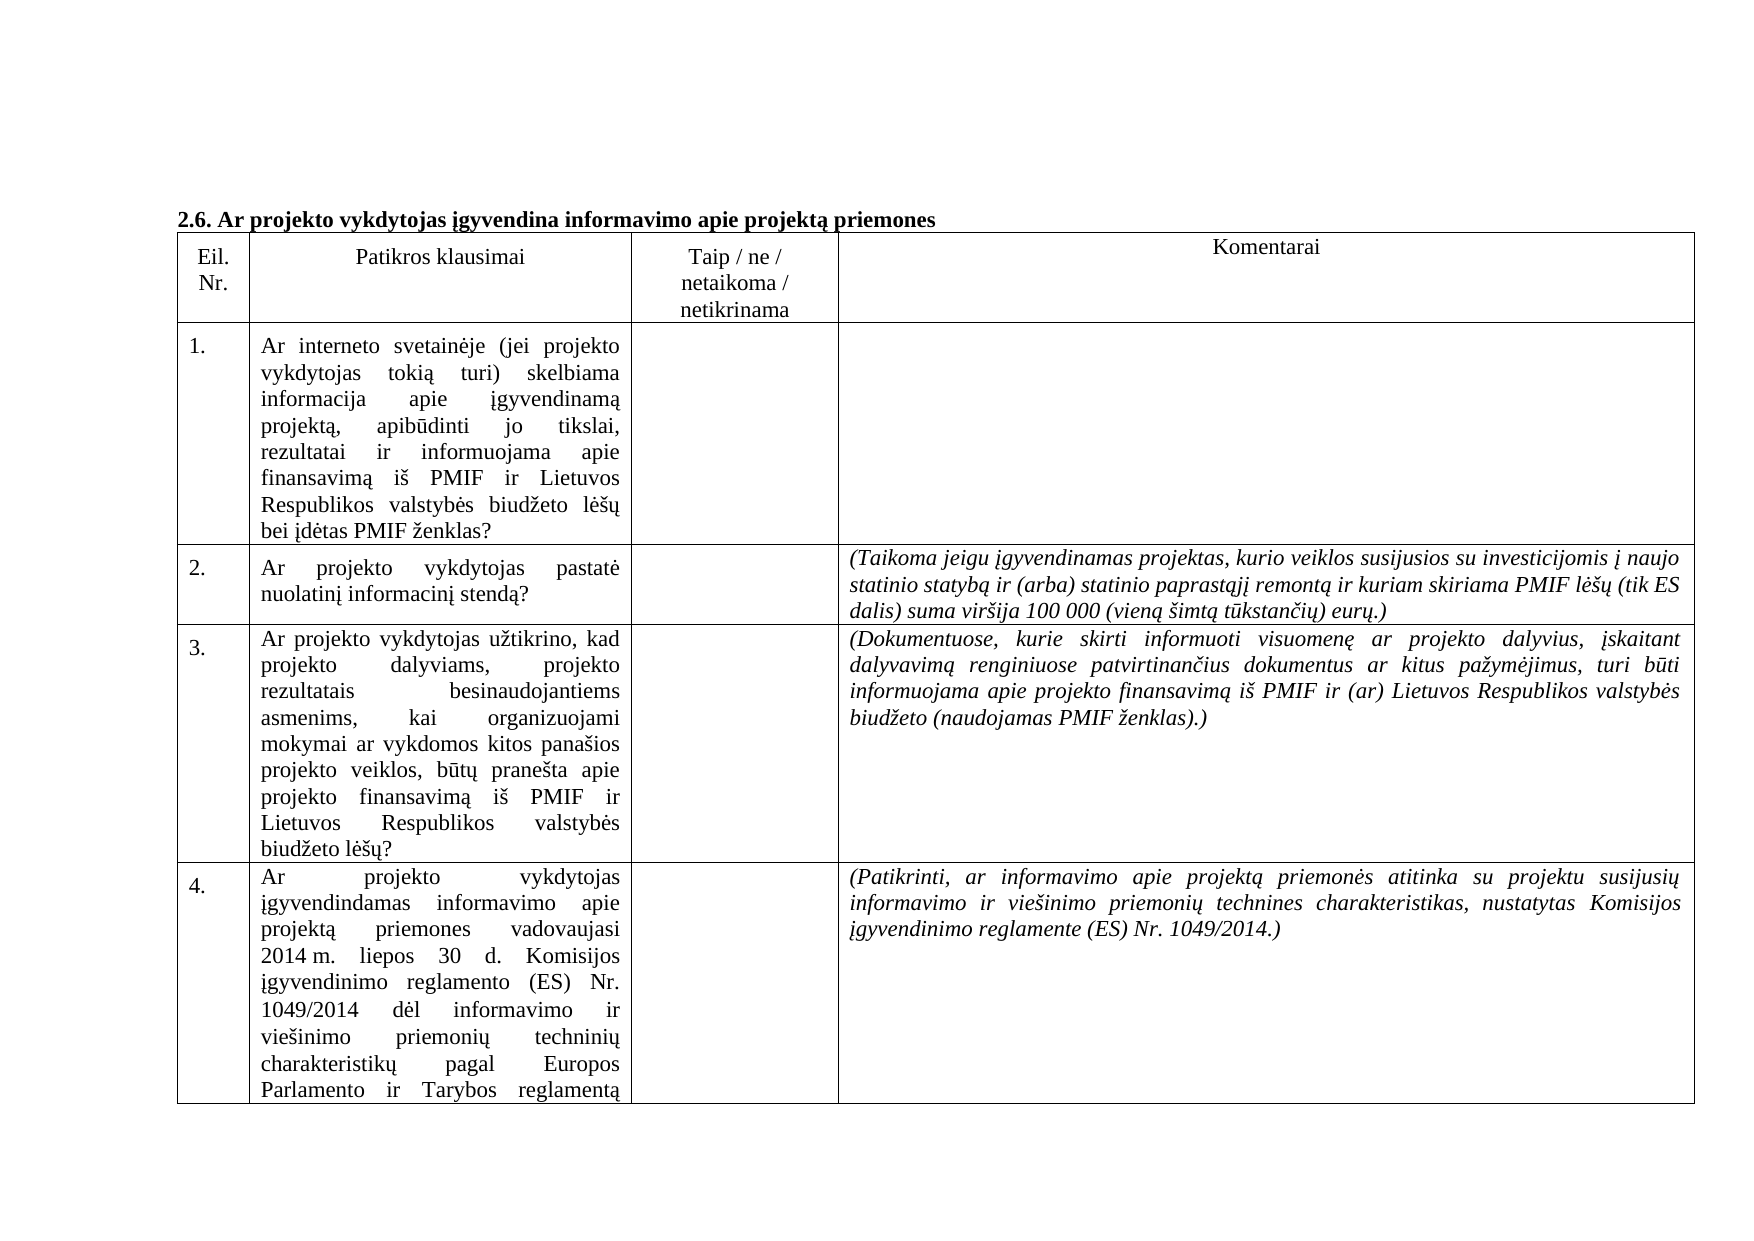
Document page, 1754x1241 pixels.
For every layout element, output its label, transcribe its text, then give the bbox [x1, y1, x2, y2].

table_cell (Patikrinti, ar informavimo apie projektą priemonės atitinka su projektu susijusių informavimo ir viešinimo priemonių technines charakteristikas, nustatytas Komisijos įgyvendinimo reglamente (ES) Nr. 1049/2014.) [839, 863, 1694, 1102]
table_cell [632, 545, 838, 623]
table_cell Ar interneto svetainėje (jei projekto vykdytojas tokią turi) skelbiama informacija apie įgyvendinamą projektą, apibūdinti jo tikslai, rezultatai ir informuojama apie finansavimą iš PMIF ir Lietuvos Respublikos valstybės biudžeto lėšų bei įdėtas PMIF ženklas? [250, 323, 631, 543]
table_header Patikros klausimai [250, 233, 631, 322]
table_cell (Taikoma jeigu įgyvendinamas projektas, kurio veiklos susijusios su investicijomis į naujo statinio statybą ir (arba) statinio paprastąjį remontą ir kuriam skiriama PMIF lėšų (tik ES dalis) suma viršija 100 000 (vieną šimtą tūkstančių) eurų.) [839, 545, 1694, 623]
table_cell Ar projekto vykdytojas užtikrino, kad projekto dalyviams, projekto rezultatais besinaudojantiems asmenims, kai organizuojami mokymai ar vykdomos kitos panašios projekto veiklos, būtų pranešta apie projekto finansavimą iš PMIF ir Lietuvos Respublikos valstybės biudžeto lėšų? [250, 625, 631, 862]
table_cell Ar projekto vykdytojas įgyvendindamas informavimo apie projektą priemones vadovaujasi 2014 m. liepos 30 d. Komisijos įgyvendinimo reglamento (ES) Nr. 1049/2014 dėl informavimo ir viešinimo priemonių techninių charakteristikų pagal Europos Parlamento ir Tarybos reglamentą [250, 863, 631, 1102]
table_cell 2. [178, 545, 249, 623]
table_cell [632, 863, 838, 1102]
table_cell Ar projekto vykdytojas pastatė nuolatinį informacinį stendą? [250, 545, 631, 623]
table_cell [632, 625, 838, 862]
text 2.6. Ar projekto vykdytojas įgyvendina informavimo apie projektą priemones [177, 206, 1695, 232]
table_cell 4. [178, 863, 249, 1102]
table_cell (Dokumentuose, kurie skirti informuoti visuomenę ar projekto dalyvius, įskaitant dalyvavimą renginiuose patvirtinančius dokumentus ar kitus pažymėjimus, turi būti informuojama apie projekto finansavimą iš PMIF ir (ar) Lietuvos Respublikos valstybės biudžeto (naudojamas PMIF ženklas).) [839, 625, 1694, 862]
table_header Taip / ne / netaikoma / netikrinama [632, 233, 838, 322]
table_cell [632, 323, 838, 543]
table_cell 1. [178, 323, 249, 543]
table_header Eil. Nr. [178, 233, 249, 322]
table_header Komentarai [839, 233, 1694, 322]
table_cell [839, 323, 1694, 543]
table_cell 3. [178, 625, 249, 862]
